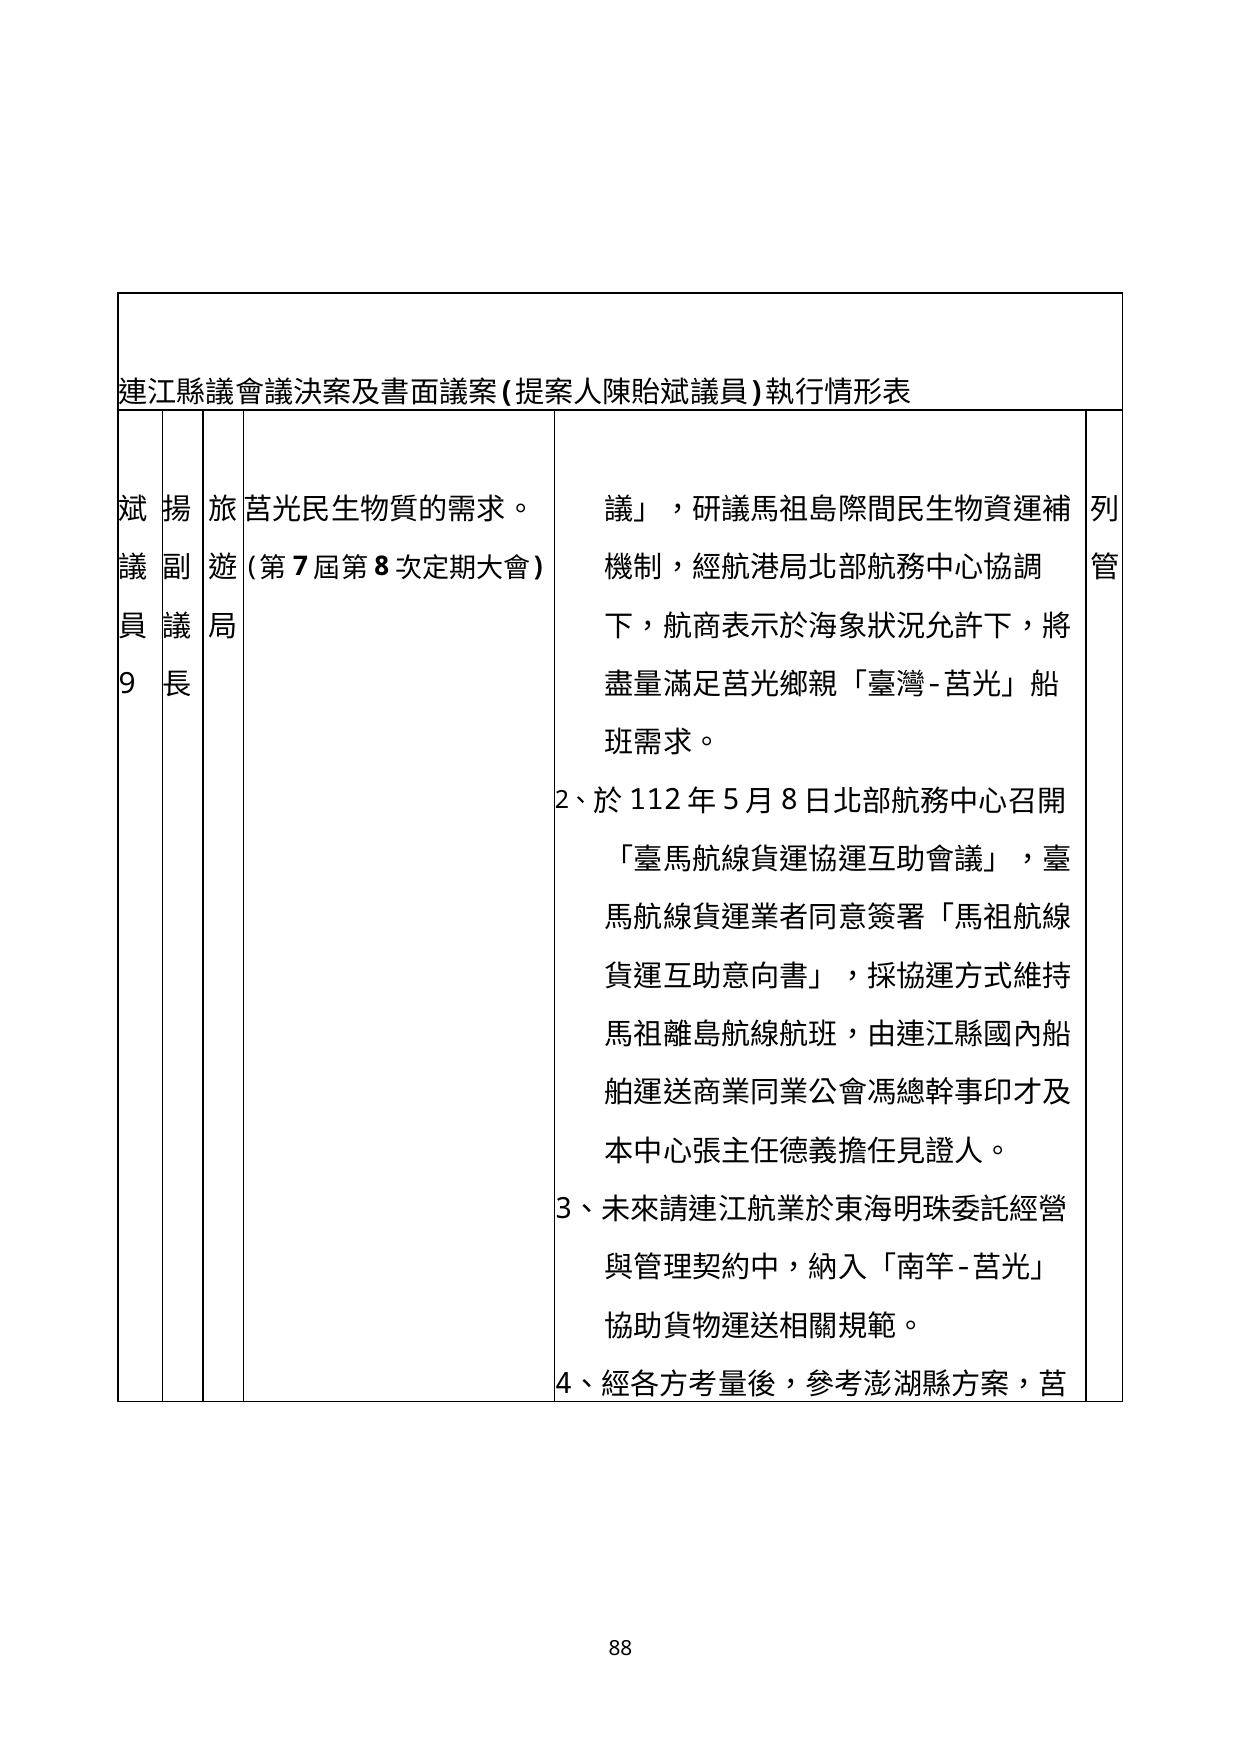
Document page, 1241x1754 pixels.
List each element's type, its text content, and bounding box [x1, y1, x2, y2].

table_cell 莒光民生物質的需求。 (第7屆第8次定期大會) [244, 411, 554, 1401]
table_cell 旅遊局 [204, 411, 243, 1401]
table_cell 斌議員 9 [119, 411, 162, 1401]
table_cell 揚副議長 [163, 411, 202, 1401]
table_cell 列管 [1087, 411, 1122, 1401]
table_cell 議」，研議馬祖島際間民生物資運補機制，經航港局北部航務中心協調下，航商表示於海象狀況允許下，將盡量滿足莒光鄉親「臺灣-莒光」船班需求。 於112年5月8日北部航務中心召開「臺馬航線貨運協運互助會議」，臺馬航線貨運業者同意簽署「馬祖航線貨運互助意向書」，採協運方式維持馬祖離島航線航班，由連江縣國內船舶運送商業同業公會馮總幹事印才及本中心張主任德義擔任見證人。 未來請連江航業於東海明珠委託經營與管理契約中，納入「南竿-莒光」協助貨物運送相關規範。 經各方考量後，參考澎湖縣方案，莒 [555, 411, 1085, 1401]
table_header 連江縣議會議決案及書面議案(提案人陳貽斌議員)執行情形表 [119, 294, 1122, 409]
